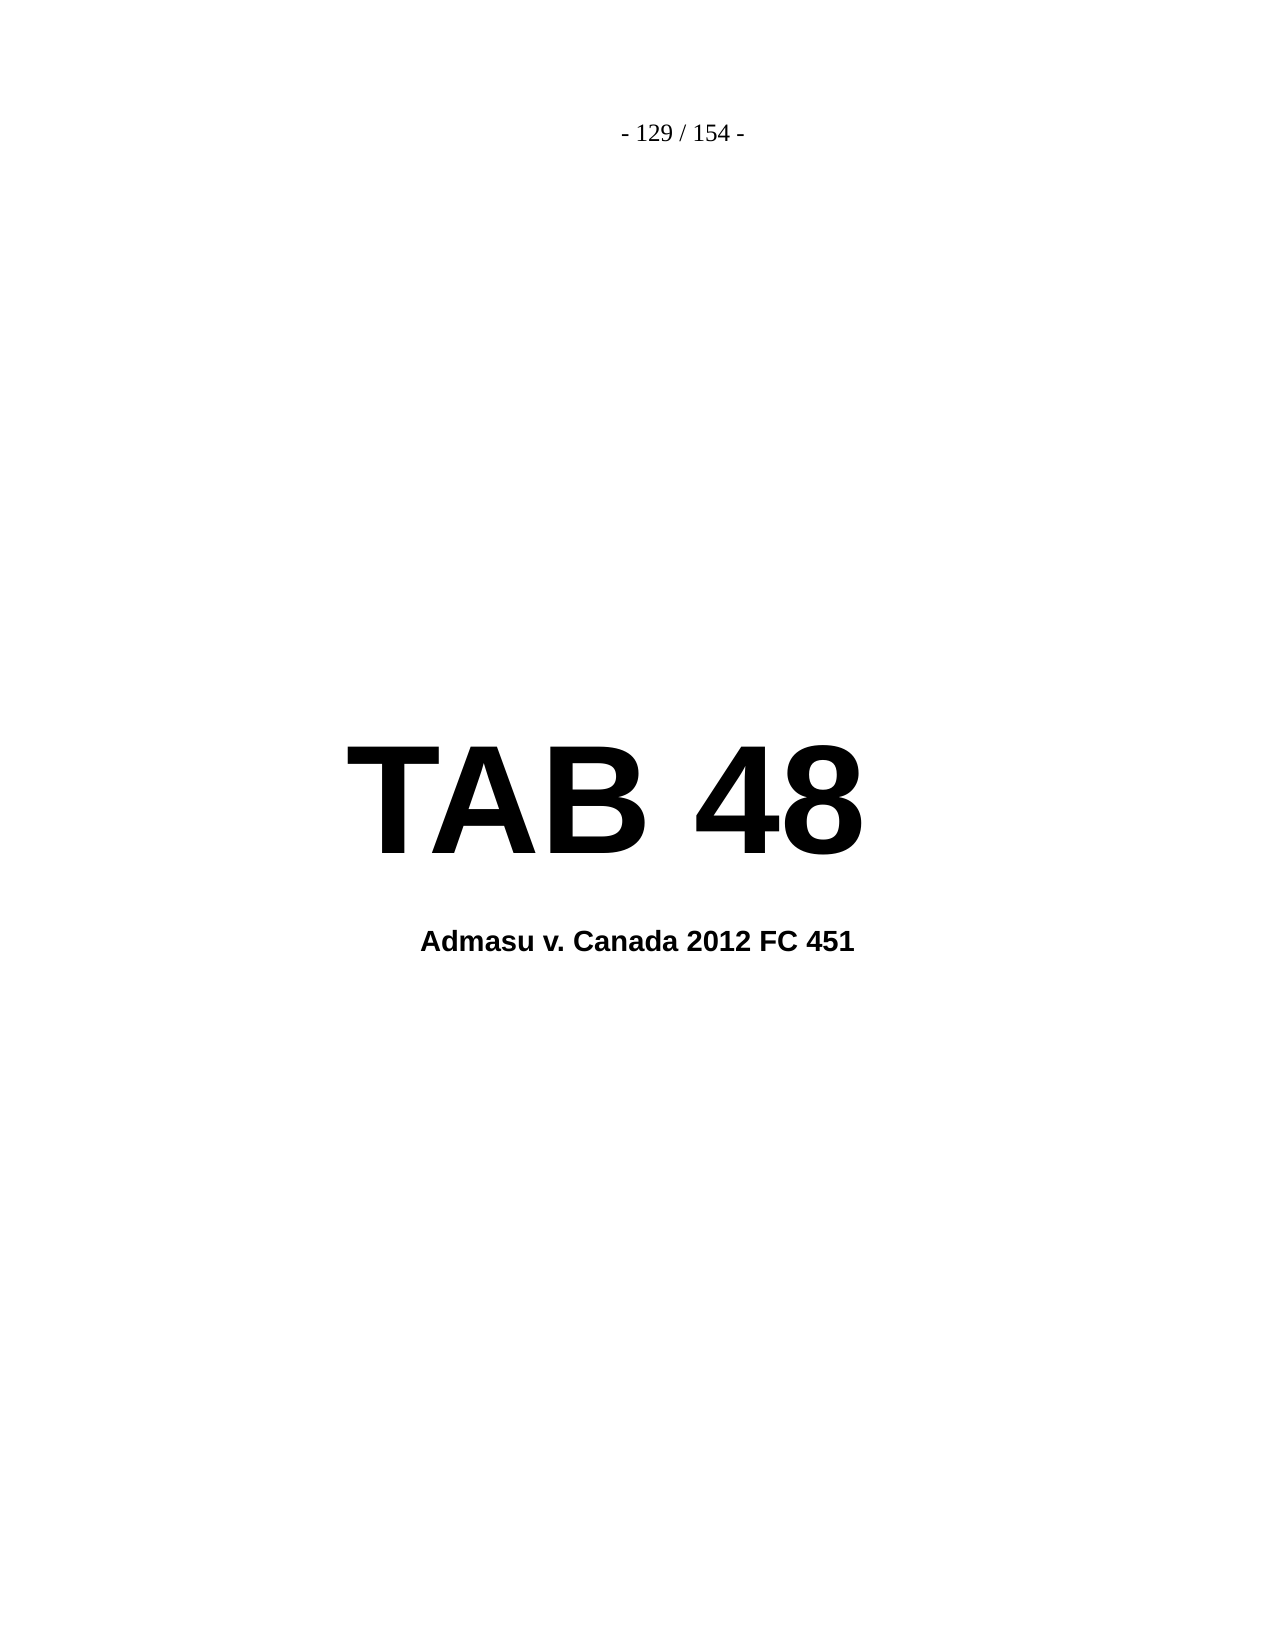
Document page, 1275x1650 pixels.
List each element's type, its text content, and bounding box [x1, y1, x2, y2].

subtitle Admasu v. Canada 2012 FC 451 [118, 924, 1157, 957]
